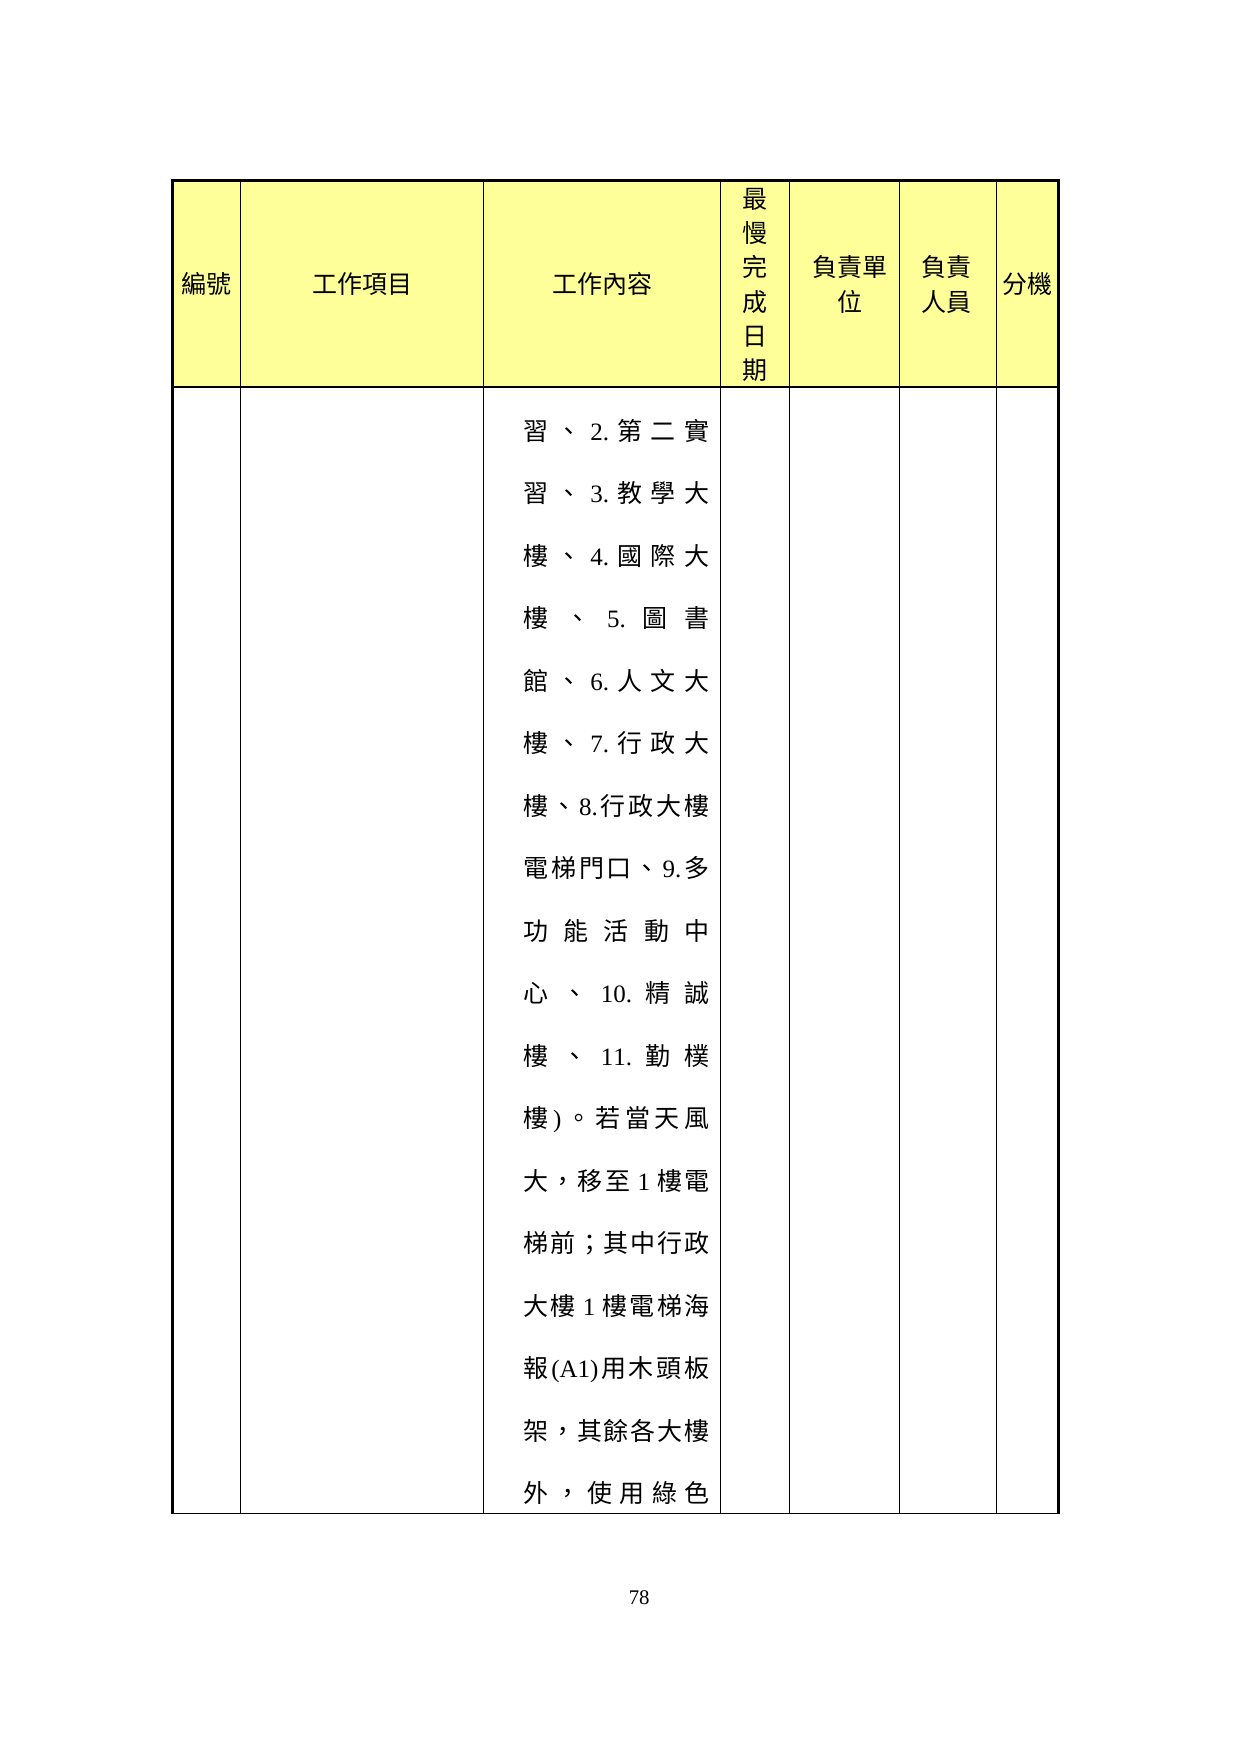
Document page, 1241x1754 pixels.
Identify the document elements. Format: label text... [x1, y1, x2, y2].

table_cell [790, 388, 899, 1512]
table_header 工作項目 [241, 182, 483, 386]
table_cell [997, 388, 1057, 1512]
table_cell [721, 388, 789, 1512]
table_cell [241, 388, 483, 1512]
table_header 負責單位 [790, 182, 899, 386]
table_cell [174, 388, 240, 1512]
table_header 最慢完成日期 [721, 182, 789, 386]
table_cell 習、2.第二實習、3.教學大樓、4.國際大樓、5.圖書館、6.人文大樓、7.行政大樓、8.行政大樓電梯門口、9.多功能活動中心、10.精誠樓、11.勤樸樓)。若當天風大，移至1樓電梯前；其中行政大樓1樓電梯海報(A1)用木頭板架，其餘各大樓外，使用綠色 [484, 388, 720, 1512]
table_cell [900, 388, 996, 1512]
table_header 分機 [997, 182, 1057, 386]
table_header 工作內容 [484, 182, 720, 386]
table_header 編號 [174, 182, 240, 386]
table_header 負責 人員 [900, 182, 996, 386]
